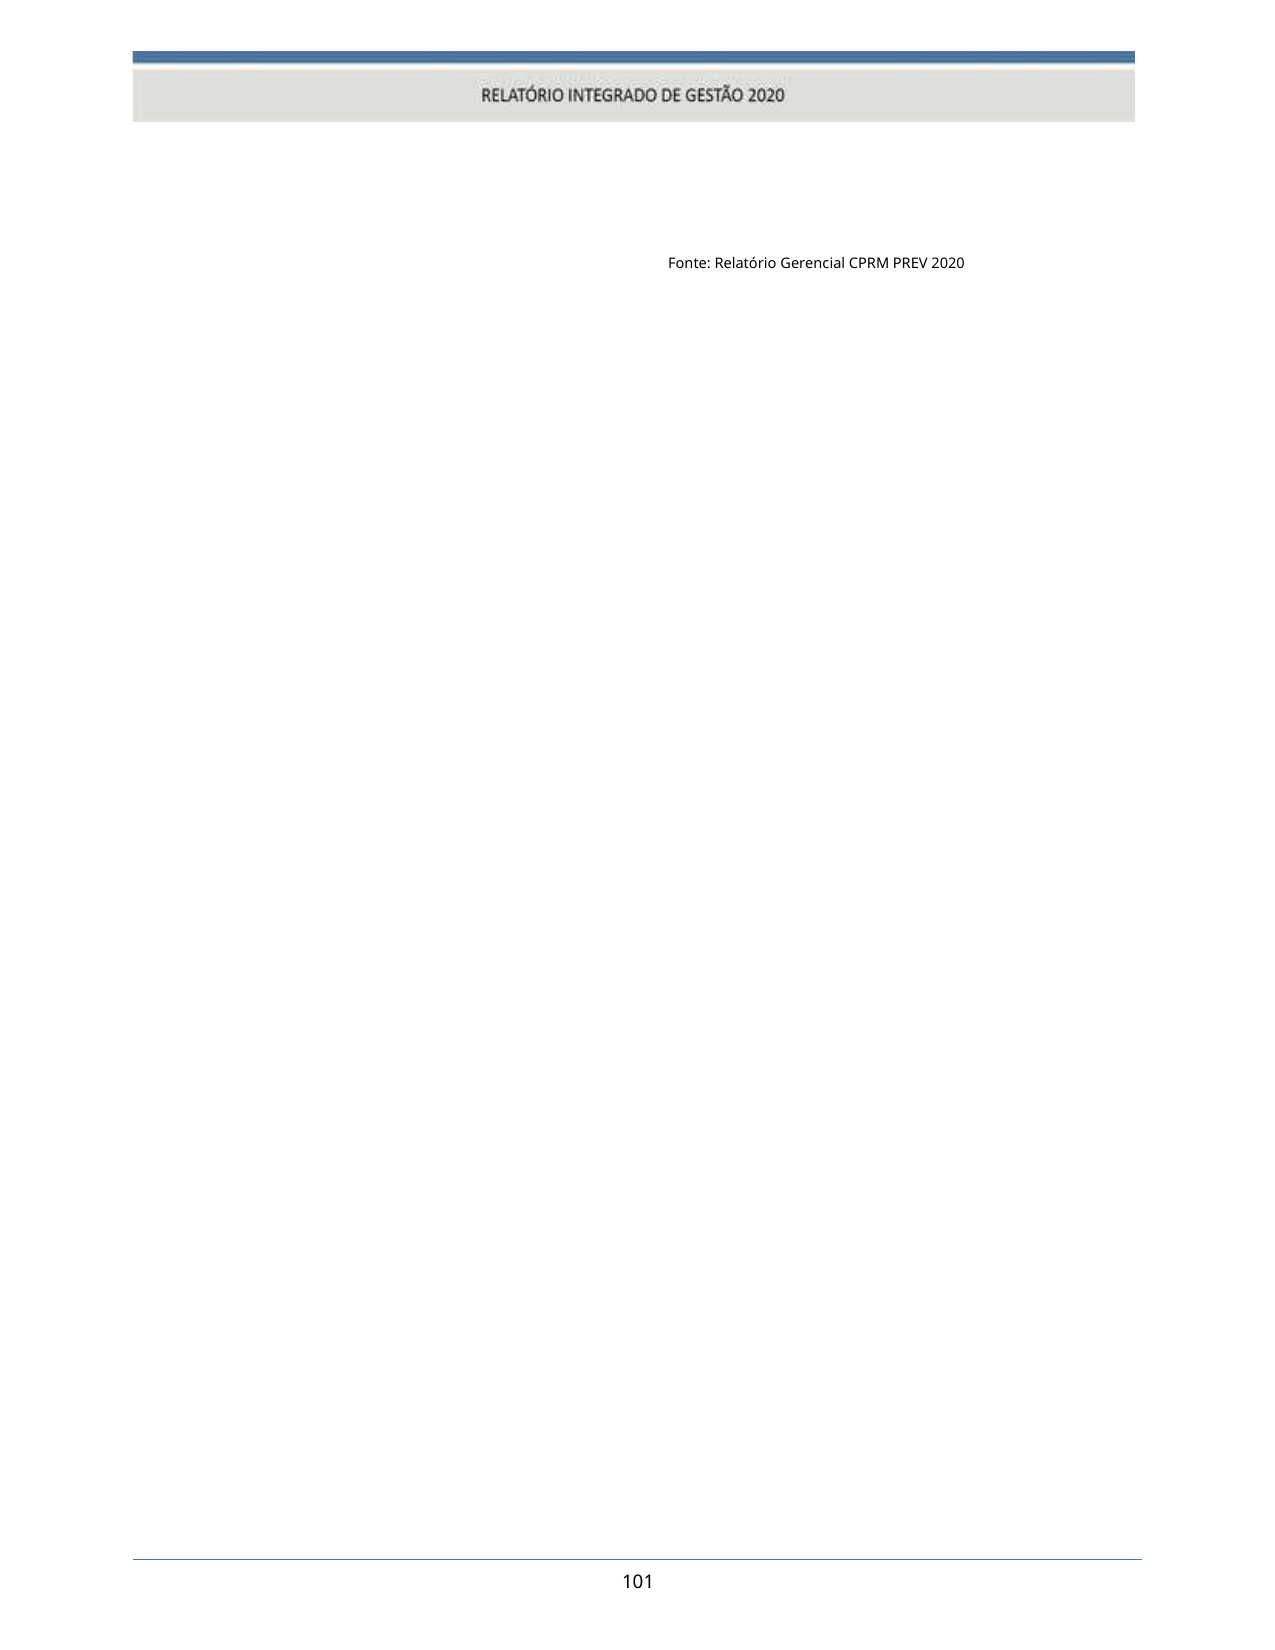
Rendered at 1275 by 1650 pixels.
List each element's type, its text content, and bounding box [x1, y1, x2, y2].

text Fonte: Relatório Gerencial CPRM PREV 2020 [668, 253, 1202, 273]
